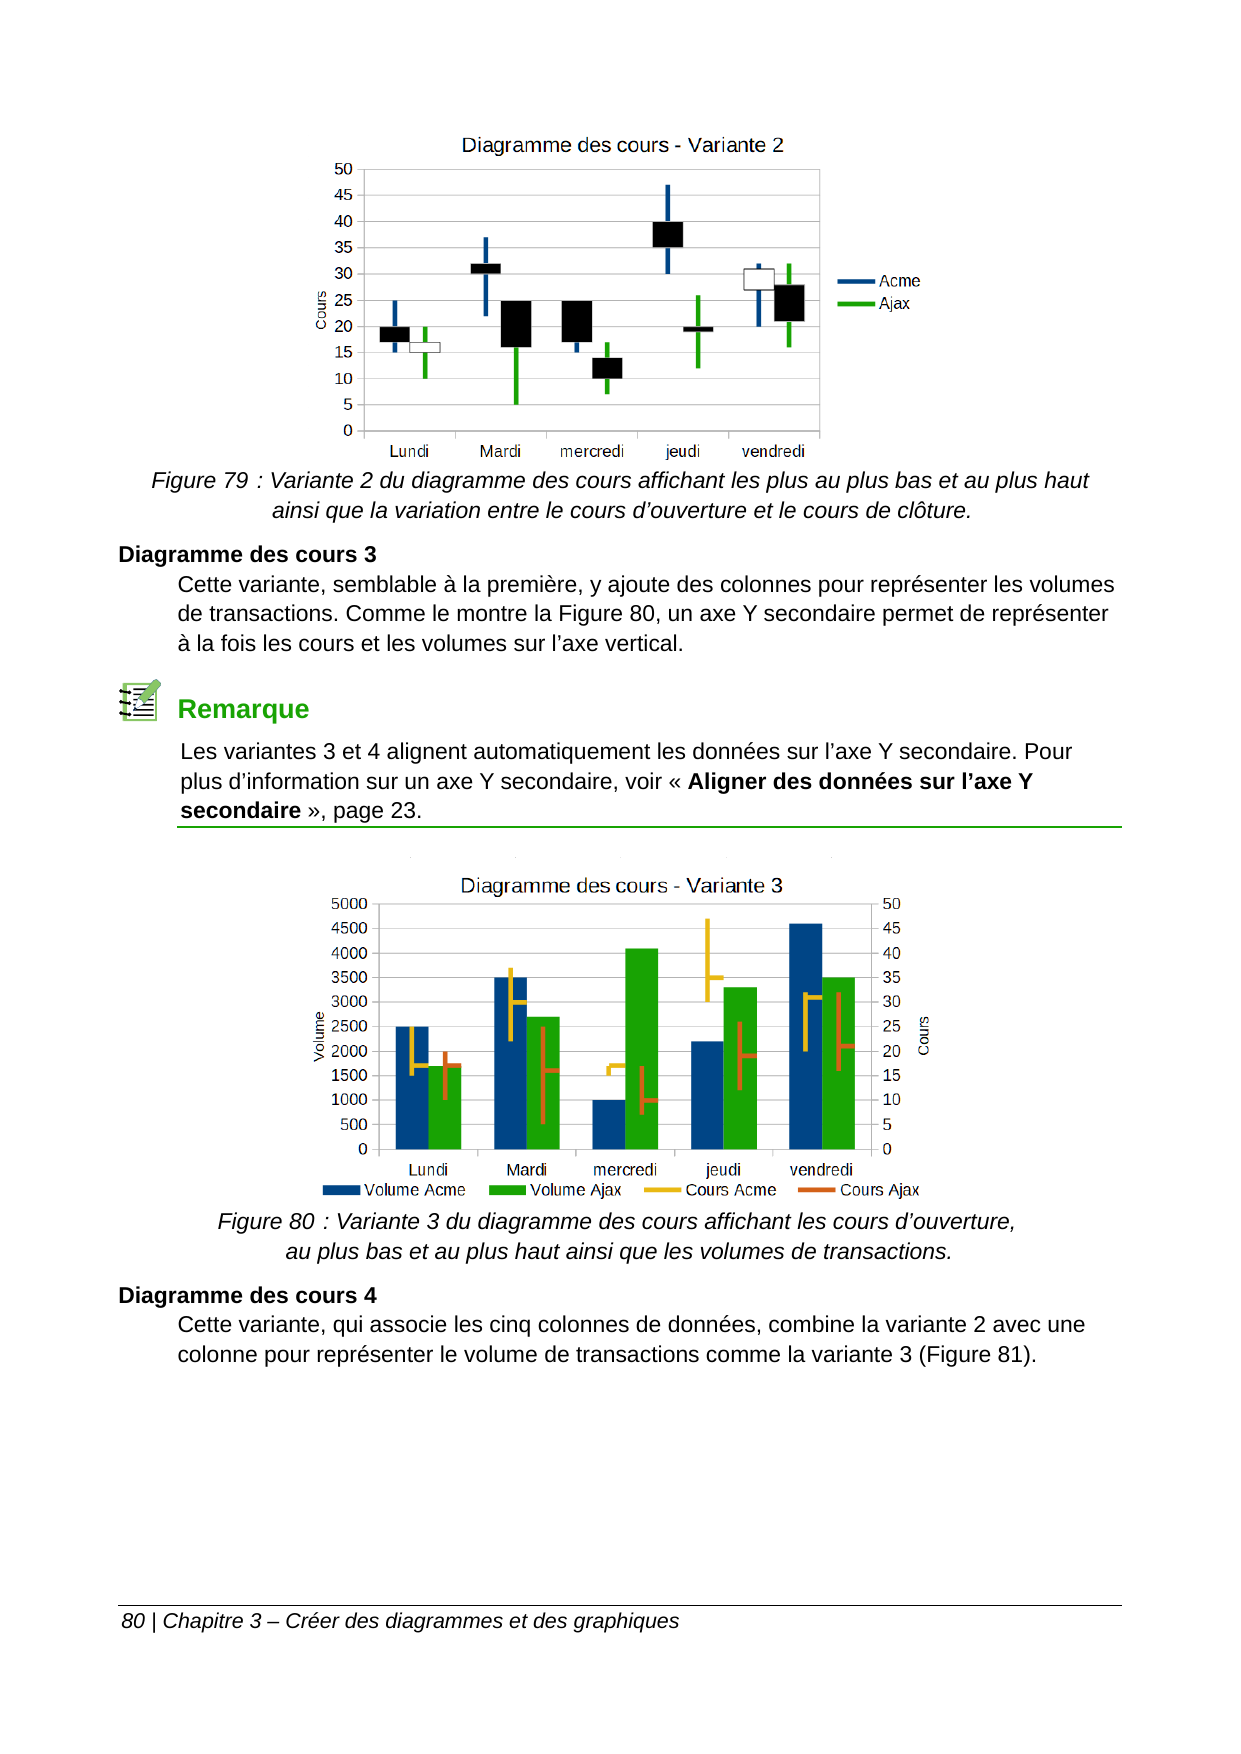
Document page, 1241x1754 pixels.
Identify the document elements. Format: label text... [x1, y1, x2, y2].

picture [308, 118, 932, 465]
text Figure 80 : Variante 3 du diagramme des cours affichant les cours d’ouverture, au plus bas et au plus haut ainsi que les volumes de transactions. [118, 1205, 1122, 1264]
subtitle Diagramme des cours 3 [118, 538, 1122, 567]
list Remarque [118, 678, 1122, 724]
text Figure 79 : Variante 2 du diagramme des cours affichant les plus au plus bas et au plus haut ainsi que la variation entre le cours d’ouverture et le cours de clôture. [118, 464, 1122, 523]
list Cette variante, semblable à la première, y ajoute des colonnes pour représenter les volumes de transactions. Comme le montre la Figure 80, un axe Y secondaire permet de représenter à la fois les cours et les volumes sur l’axe vertical. [177, 567, 1122, 656]
subtitle Diagramme des cours 4 [118, 1279, 1122, 1308]
picture [307, 857, 934, 1206]
list Cette variante, qui associe les cinq colonnes de données, combine la variante 2 avec une colonne pour représenter le volume de transactions comme la variante 3 (Figure 81). [177, 1308, 1122, 1367]
text Les variantes 3 et 4 alignent automatiquement les données sur l’axe Y secondaire. Pour plus d’information sur un axe Y secondaire, voir « Aligner des données sur l’axe Y secondaire », page 23. [177, 732, 1122, 826]
